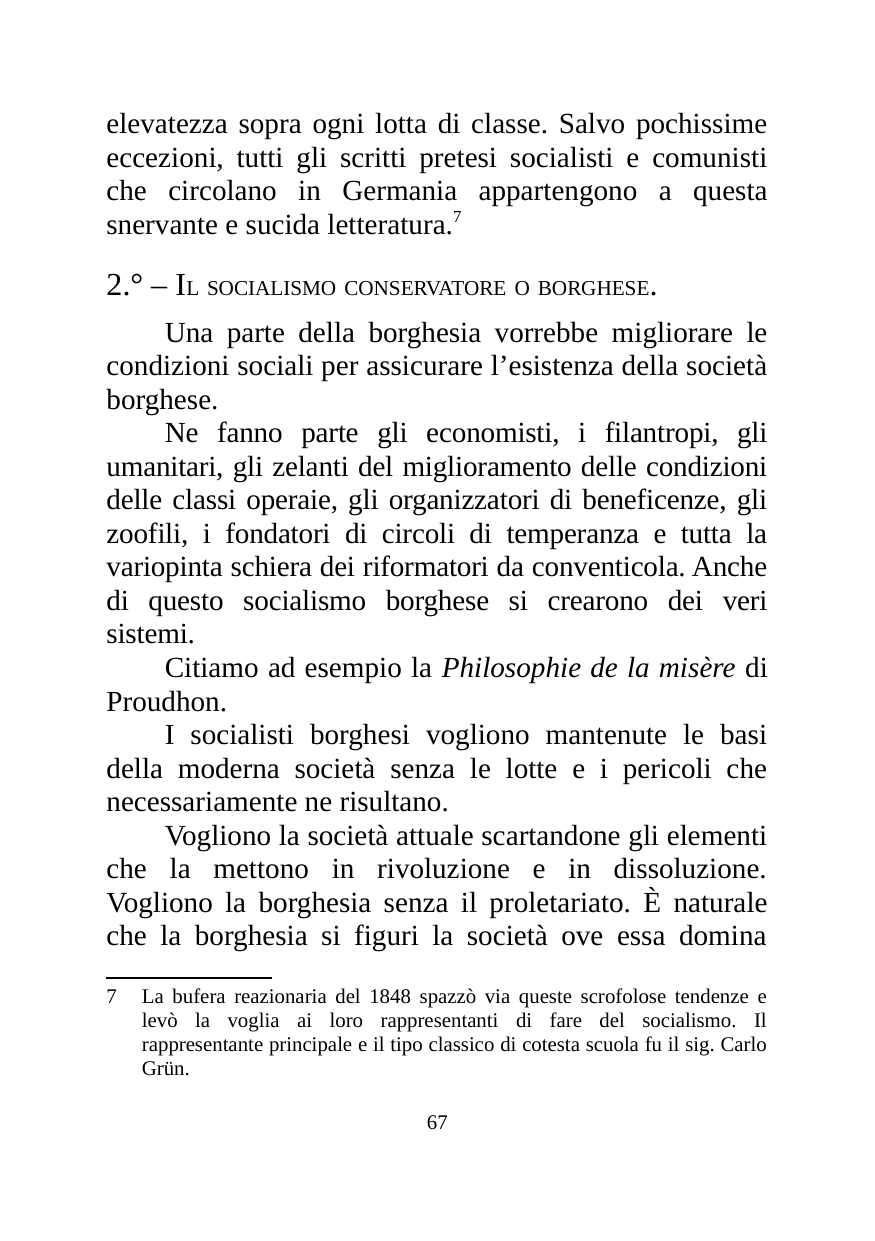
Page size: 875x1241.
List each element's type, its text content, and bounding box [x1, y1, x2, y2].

text Vogliono la società attuale scartandone gli elementi che la mettono in rivoluzione e in dissoluzione. Vogliono la borghesia senza il proletariato. È naturale che la borghesia si figuri la società ove essa domina [106, 818, 768, 952]
text Ne fanno parte gli economisti, i filantropi, gli umanitari, gli zelanti del miglioramento delle condizioni delle classi operaie, gli organizzatori di beneficenze, gli zoofili, i fondatori di circoli di temperanza e tutta la variopinta schiera dei riformatori da conventicola. Anche di questo socialismo borghese si crearono dei veri sistemi. [106, 415, 768, 650]
text La bufera reazionaria del 1848 spazzò via queste scrofolose tendenze e levò la voglia ai loro rappresentanti di fare del socialismo. Il rappresentante principale e il tipo classico di cotesta scuola fu il sig. Carlo Grün. [106, 984, 768, 1080]
text elevatezza sopra ogni lotta di classe. Salvo pochissime eccezioni, tutti gli scritti pretesi socialisti e comunisti che circolano in Germania appartengono a questa snervante e sucida letteratura. [106, 106, 768, 240]
text I socialisti borghesi vogliono mantenute le basi della moderna società senza le lotte e i pericoli che necessariamente ne risultano. [106, 717, 768, 818]
text Citiamo ad esempio la Philosophie de la misère di Proudhon. [106, 650, 768, 717]
subtitle 2.° – Il socialismo conservatore o borghese. [106, 265, 768, 302]
text Una parte della borghesia vorrebbe migliorare le condizioni sociali per assicurare l’esistenza della società borghese. [106, 315, 768, 415]
